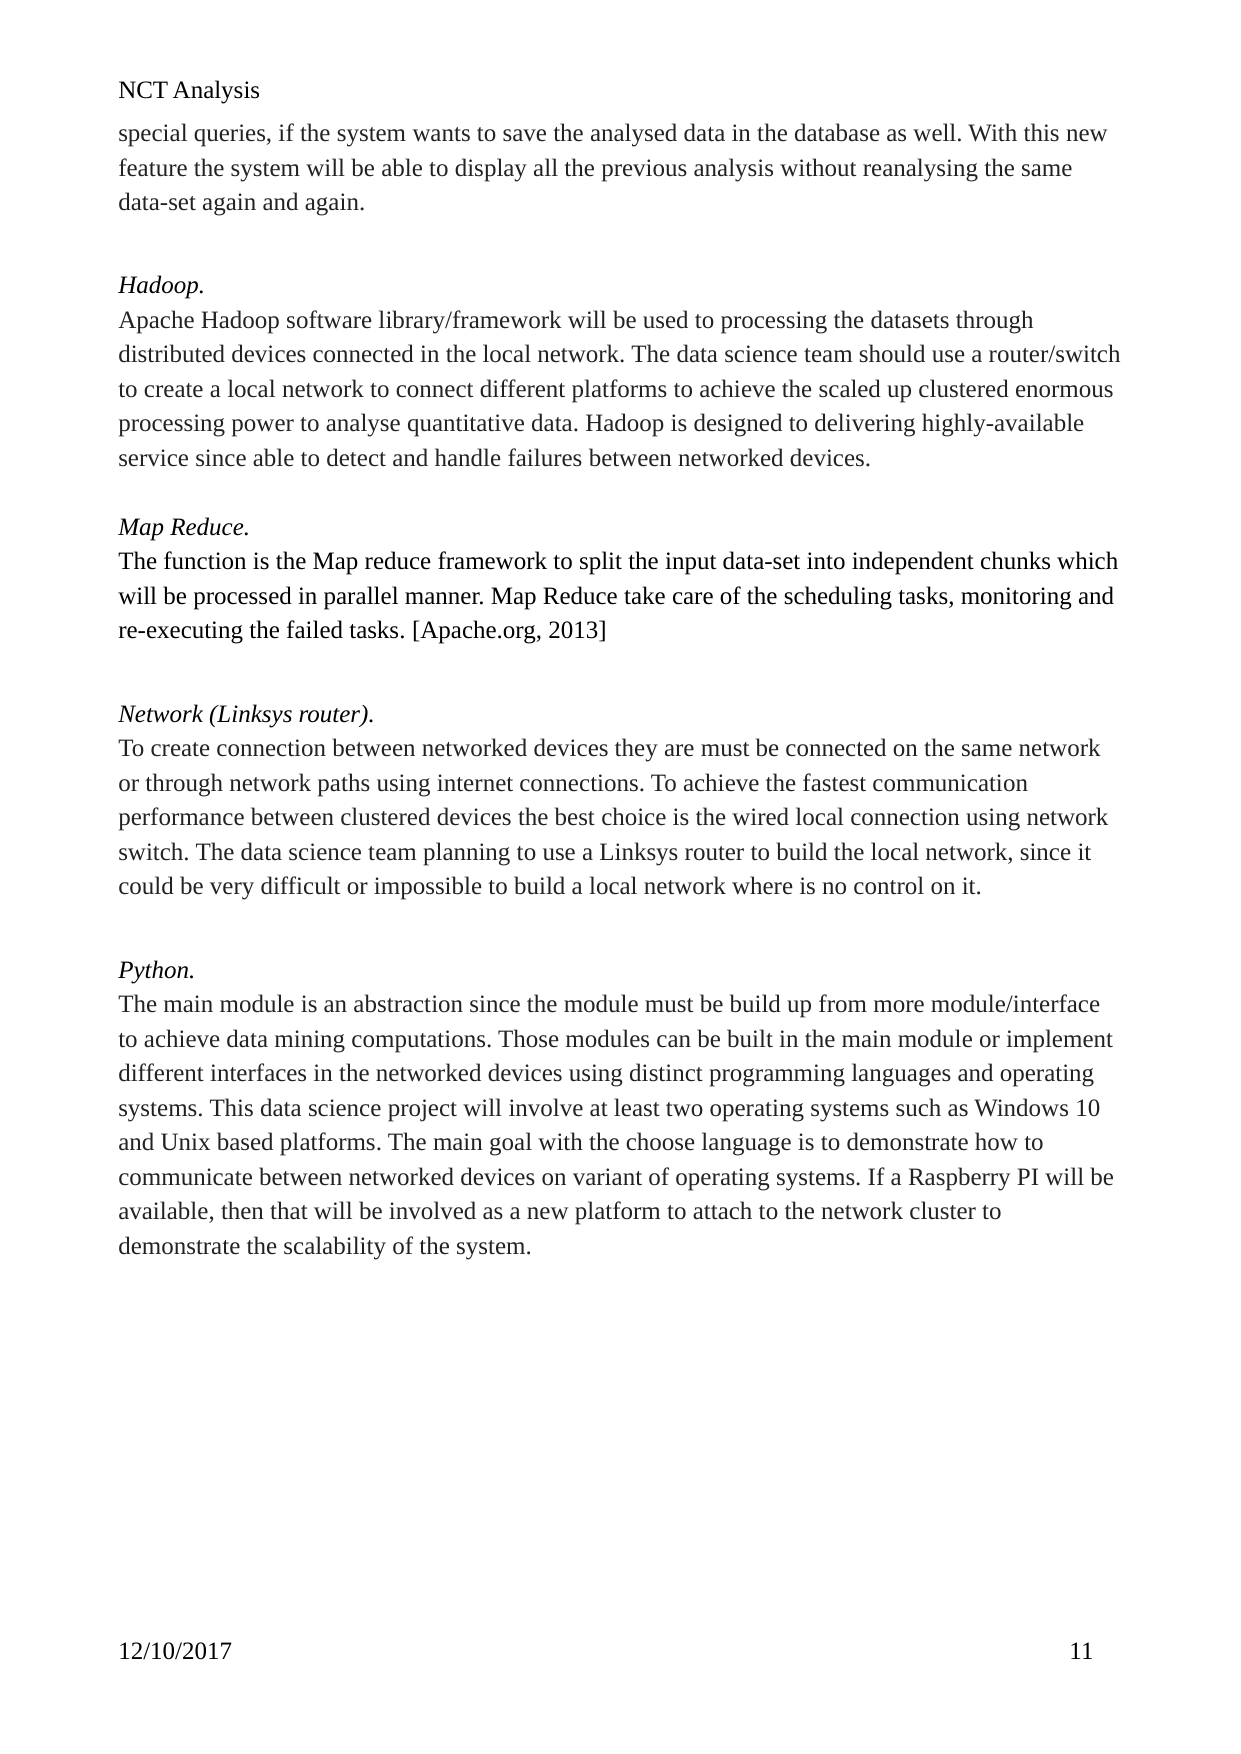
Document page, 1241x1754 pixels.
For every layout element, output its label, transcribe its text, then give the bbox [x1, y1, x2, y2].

text special queries, if the system wants to save the analysed data in the database as well. With this new feature the system will be able to display all the previous analysis without reanalysing the same data-set again and again. [118, 118, 1122, 216]
text Python. The main module is an abstraction since the module must be build up from more module/interface to achieve data mining computations. Those modules can be built in the main module or implement different interfaces in the networked devices using distinct programming languages and operating systems. This data science project will involve at least two operating systems such as Windows 10 and Unix based platforms. The main goal with the choose language is to demonstrate how to communicate between networked devices on variant of operating systems. If a Raspberry PI will be available, then that will be involved as a new platform to attach to the network cluster to demonstrate the scalability of the system. [118, 920, 1122, 1259]
text Hadoop. Apache Hadoop software library/framework will be used to processing the datasets through distributed devices connected in the local network. The data science team should use a router/switch to create a local network to connect different platforms to achieve the scaled up clustered enormous processing power to analyse quantitative data. Hadoop is designed to delivering highly-available service since able to detect and handle failures between networked devices. Map Reduce. The function is the Map reduce framework to split the input data-set into independent chunks which will be processed in parallel manner. Map Reduce take care of the scheduling tasks, monitoring and re-executing the failed tasks. [Apache.org, 2013] [118, 236, 1122, 679]
text Network (Linksys router). To create connection between networked devices they are must be connected on the same network or through network paths using internet connections. To achieve the fastest communication performance between clustered devices the best choice is the wired local connection using network switch. The data science team planning to use a Linksys router to build the local network, since it could be very difficult or impossible to build a local network where is no control on it. [118, 699, 1122, 900]
